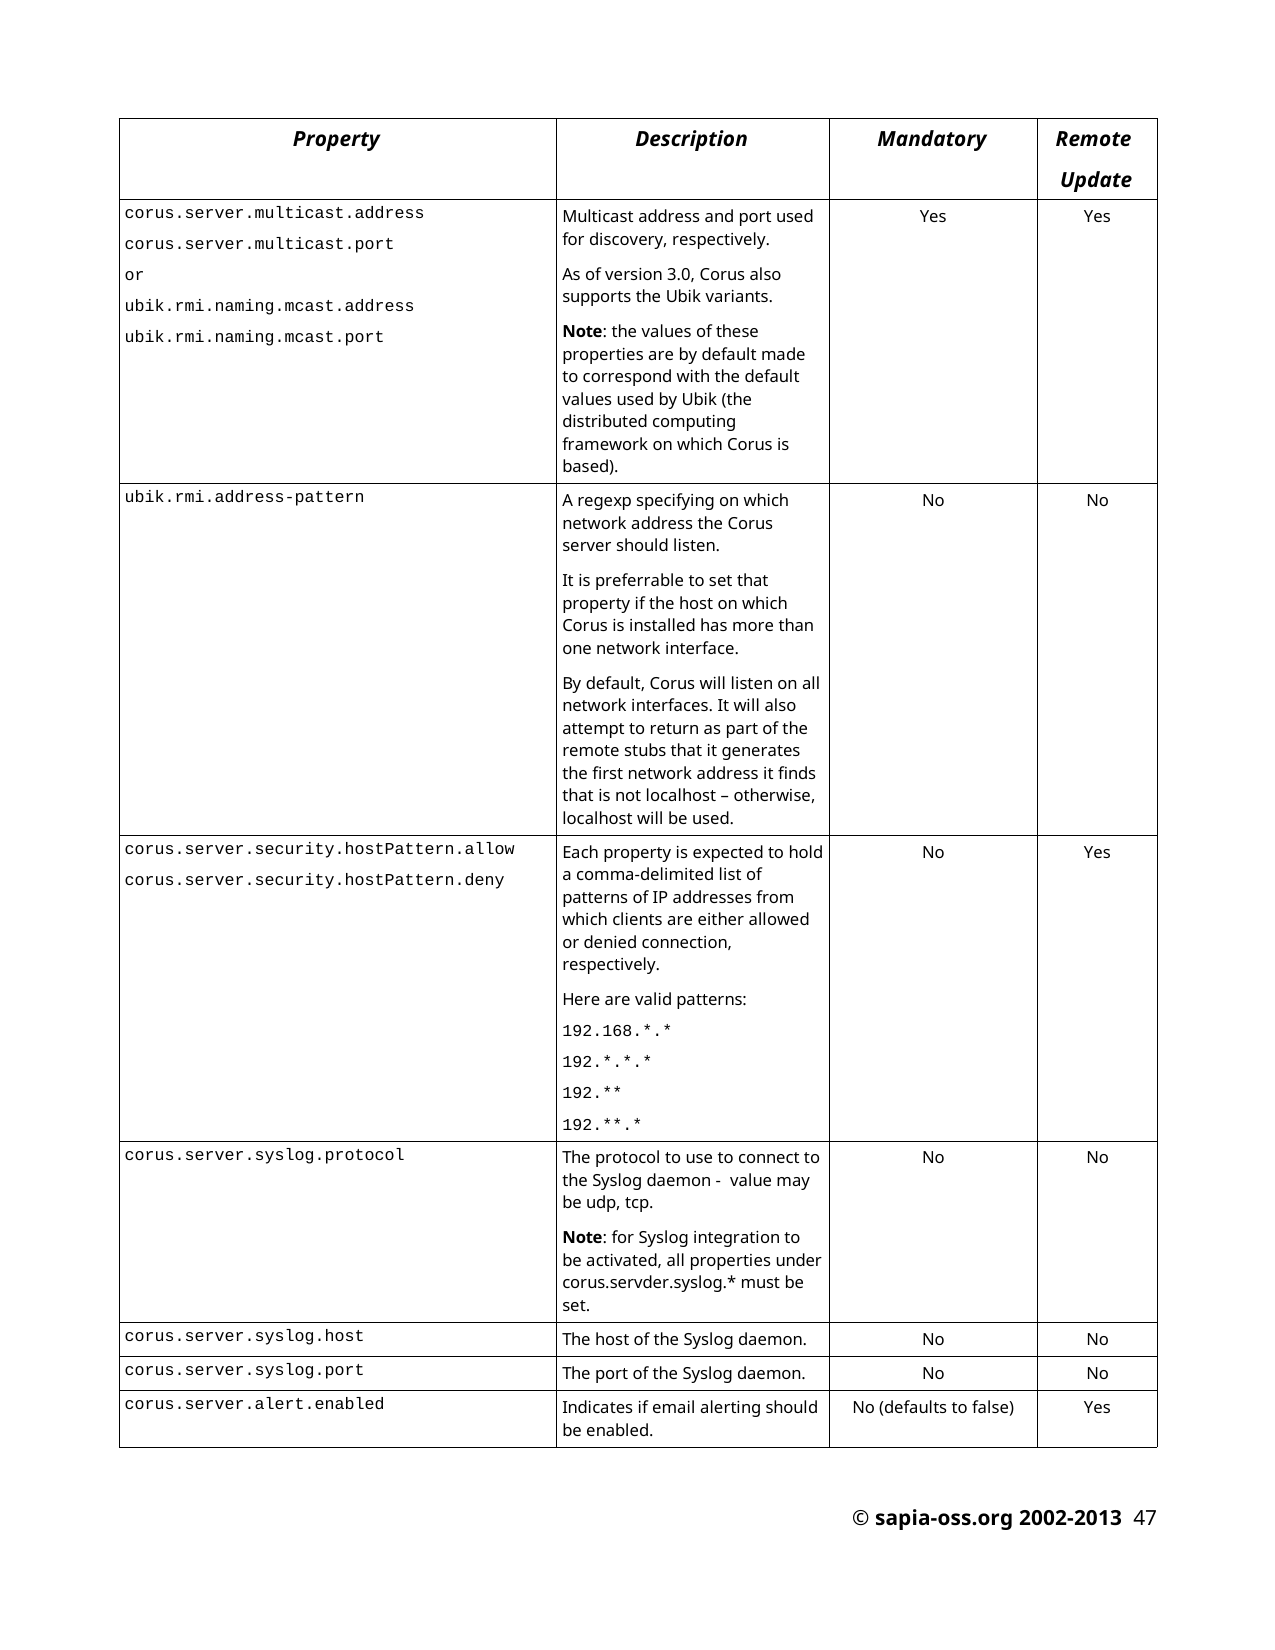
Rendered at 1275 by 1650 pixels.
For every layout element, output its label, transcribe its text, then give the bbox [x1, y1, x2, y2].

table_cell Indicates if email alerting should be enabled. [557, 1391, 829, 1447]
table_cell A regexp specifying on which network address the Corus server should listen. It is preferrable to set that property if the host on which Corus is installed has more than one network interface. By default, Corus will listen on all network interfaces. It will also attempt to return as part of the remote stubs that it generates the first network address it finds that is not localhost – otherwise, localhost will be used. [557, 484, 829, 835]
table_cell corus.server.security.hostPattern.allow corus.server.security.hostPattern.deny [120, 836, 556, 1141]
table_cell corus.server.syslog.protocol [120, 1142, 556, 1322]
table_cell No [830, 836, 1037, 1141]
table_cell No [830, 1142, 1037, 1322]
table_cell Yes [1038, 1391, 1157, 1447]
table_cell No [830, 1357, 1037, 1390]
table_cell ubik.rmi.address-pattern [120, 484, 556, 835]
table_header Property [120, 119, 556, 199]
table_cell corus.server.multicast.address corus.server.multicast.port or ubik.rmi.naming.mcast.address ubik.rmi.naming.mcast.port [120, 200, 556, 483]
table_cell corus.server.syslog.port [120, 1357, 556, 1390]
table_header Description [557, 119, 829, 199]
table_cell No [1038, 1323, 1157, 1356]
table_cell Each property is expected to hold a comma-delimited list of patterns of IP addresses from which clients are either allowed or denied connection, respectively. Here are valid patterns: 192.168.*.* 192.*.*.* 192.** 192.**.* [557, 836, 829, 1141]
table_cell corus.server.alert.enabled [120, 1391, 556, 1447]
table_cell Yes [1038, 836, 1157, 1141]
table_cell corus.server.syslog.host [120, 1323, 556, 1356]
table_header Remote Update [1038, 119, 1157, 199]
table_cell No [1038, 1357, 1157, 1390]
table_cell No (defaults to false) [830, 1391, 1037, 1447]
table_cell The host of the Syslog daemon. [557, 1323, 829, 1356]
table_cell The port of the Syslog daemon. [557, 1357, 829, 1390]
table_cell No [830, 1323, 1037, 1356]
table_header Mandatory [830, 119, 1037, 199]
table_cell Multicast address and port used for discovery, respectively. As of version 3.0, Corus also supports the Ubik variants. Note: the values of these properties are by default made to correspond with the default values used by Ubik (the distributed computing framework on which Corus is based). [557, 200, 829, 483]
table_cell No [1038, 484, 1157, 835]
table_cell Yes [1038, 200, 1157, 483]
table_cell No [1038, 1142, 1157, 1322]
table_cell Yes [830, 200, 1037, 483]
table_cell No [830, 484, 1037, 835]
table_cell The protocol to use to connect to the Syslog daemon - value may be udp, tcp. Note: for Syslog integration to be activated, all properties under corus.servder.syslog.* must be set. [557, 1142, 829, 1322]
